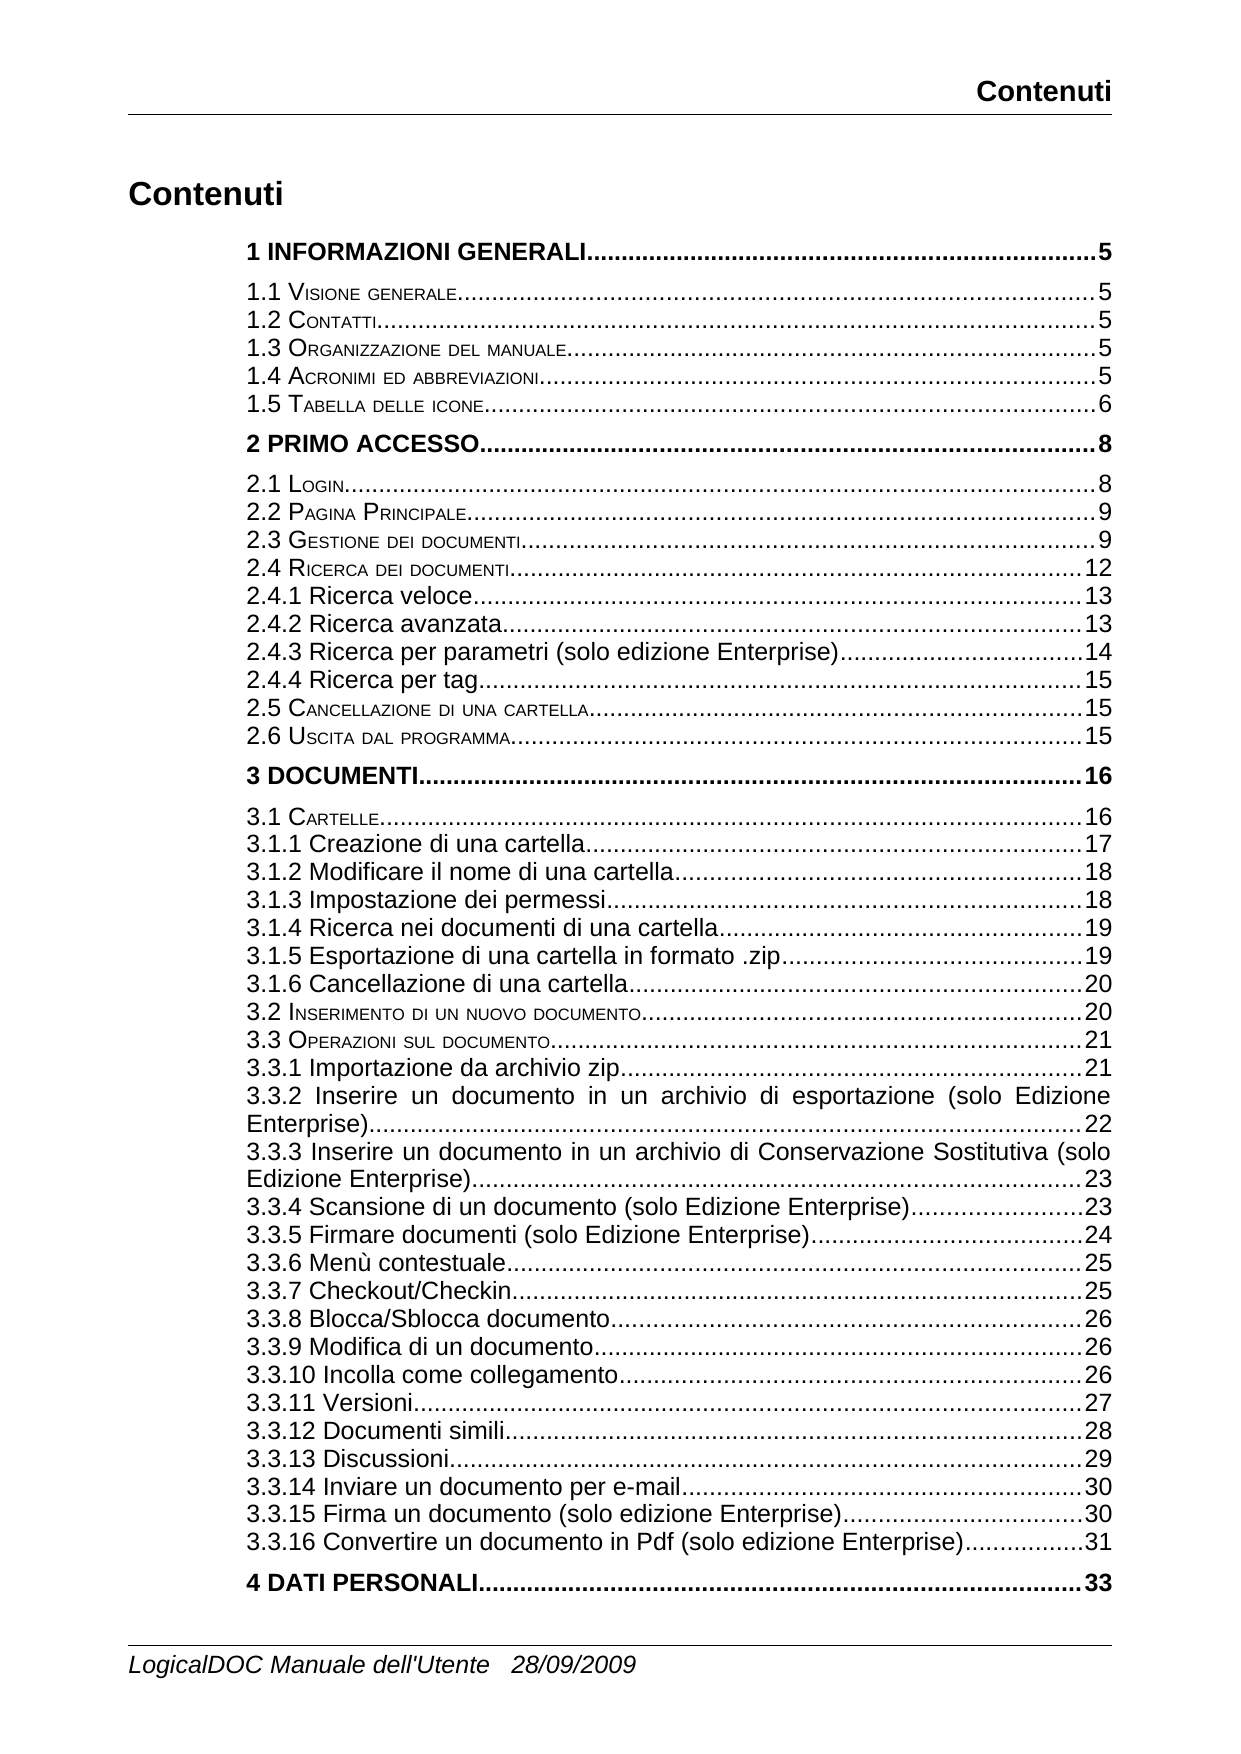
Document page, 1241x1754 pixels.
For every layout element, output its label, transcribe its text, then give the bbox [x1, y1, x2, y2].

text 3.3.13 Discussioni 29 [246, 1444, 1112, 1472]
text 1.3 Organizzazione del manuale 5 [246, 333, 1112, 361]
text 3.1.5 Esportazione di una cartella in formato .zip 19 [246, 942, 1112, 970]
text 1.1 Visione generale 5 [246, 278, 1112, 306]
text 2.4.4 Ricerca per tag 15 [246, 666, 1112, 693]
text 2.4.3 Ricerca per parametri (solo edizione Enterprise) 14 [246, 638, 1112, 666]
text 3 Documenti 16 [246, 762, 1112, 790]
text 3.3 Operazioni sul documento 21 [246, 1026, 1112, 1053]
text 1.5 Tabella delle icone 6 [246, 389, 1112, 417]
text 3.3.7 Checkout/Checkin 25 [246, 1277, 1112, 1305]
text 3.3.4 Scansione di un documento (solo Edizione Enterprise) 23 [246, 1193, 1112, 1221]
text 3.1.1 Creazione di una cartella 17 [246, 830, 1112, 858]
text 3.1.3 Impostazione dei permessi 18 [246, 886, 1112, 914]
text 1.2 Contatti 5 [246, 306, 1112, 333]
text 3.3.16 Convertire un documento in Pdf (solo edizione Enterprise) 31 [246, 1528, 1112, 1556]
text 2.4 Ricerca dei documenti 12 [246, 554, 1112, 582]
text 3.1 Cartelle 16 [246, 802, 1112, 830]
text 3.3.8 Blocca/Sblocca documento 26 [246, 1305, 1112, 1333]
text 2 Primo accesso 8 [246, 430, 1112, 458]
text 3.3.14 Inviare un documento per e-mail 30 [246, 1472, 1112, 1500]
text 3.1.4 Ricerca nei documenti di una cartella 19 [246, 914, 1112, 942]
text 2.6 Uscita dal programma 15 [246, 721, 1112, 749]
text 3.3.6 Menù contestuale 25 [246, 1249, 1112, 1277]
text 3.3.1 Importazione da archivio zip 21 [246, 1053, 1112, 1081]
text 3.3.11 Versioni 27 [246, 1388, 1112, 1416]
text 3.3.2 Inserire un documento in un archivio di esportazione (solo Edizione Enterprise) 22 [246, 1081, 1112, 1137]
text 1.4 Acronimi ed abbreviazioni 5 [246, 361, 1112, 389]
text 2.2 Pagina Principale 9 [246, 498, 1112, 526]
subtitle Contenuti [128, 175, 1112, 212]
text 3.1.6 Cancellazione di una cartella 20 [246, 970, 1112, 998]
text 2.3 Gestione dei documenti 9 [246, 526, 1112, 554]
text 4 Dati Personali 33 [246, 1568, 1112, 1596]
text 2.1 Login 8 [246, 470, 1112, 498]
text 3.2 Inserimento di un nuovo documento 20 [246, 998, 1112, 1026]
text 3.3.10 Incolla come collegamento 26 [246, 1361, 1112, 1388]
text 3.3.15 Firma un documento (solo edizione Enterprise) 30 [246, 1500, 1112, 1528]
text 3.3.3 Inserire un documento in un archivio di Conservazione Sostitutiva (solo Edizione Enterprise) 23 [246, 1137, 1112, 1193]
text 3.1.2 Modificare il nome di una cartella 18 [246, 858, 1112, 886]
text 1 Informazioni generali 5 [246, 237, 1112, 265]
text 3.3.9 Modifica di un documento 26 [246, 1333, 1112, 1361]
text 2.5 Cancellazione di una cartella 15 [246, 693, 1112, 721]
text 3.3.12 Documenti simili 28 [246, 1416, 1112, 1444]
text 3.3.5 Firmare documenti (solo Edizione Enterprise) 24 [246, 1221, 1112, 1249]
text 2.4.2 Ricerca avanzata 13 [246, 610, 1112, 638]
text 2.4.1 Ricerca veloce 13 [246, 582, 1112, 610]
